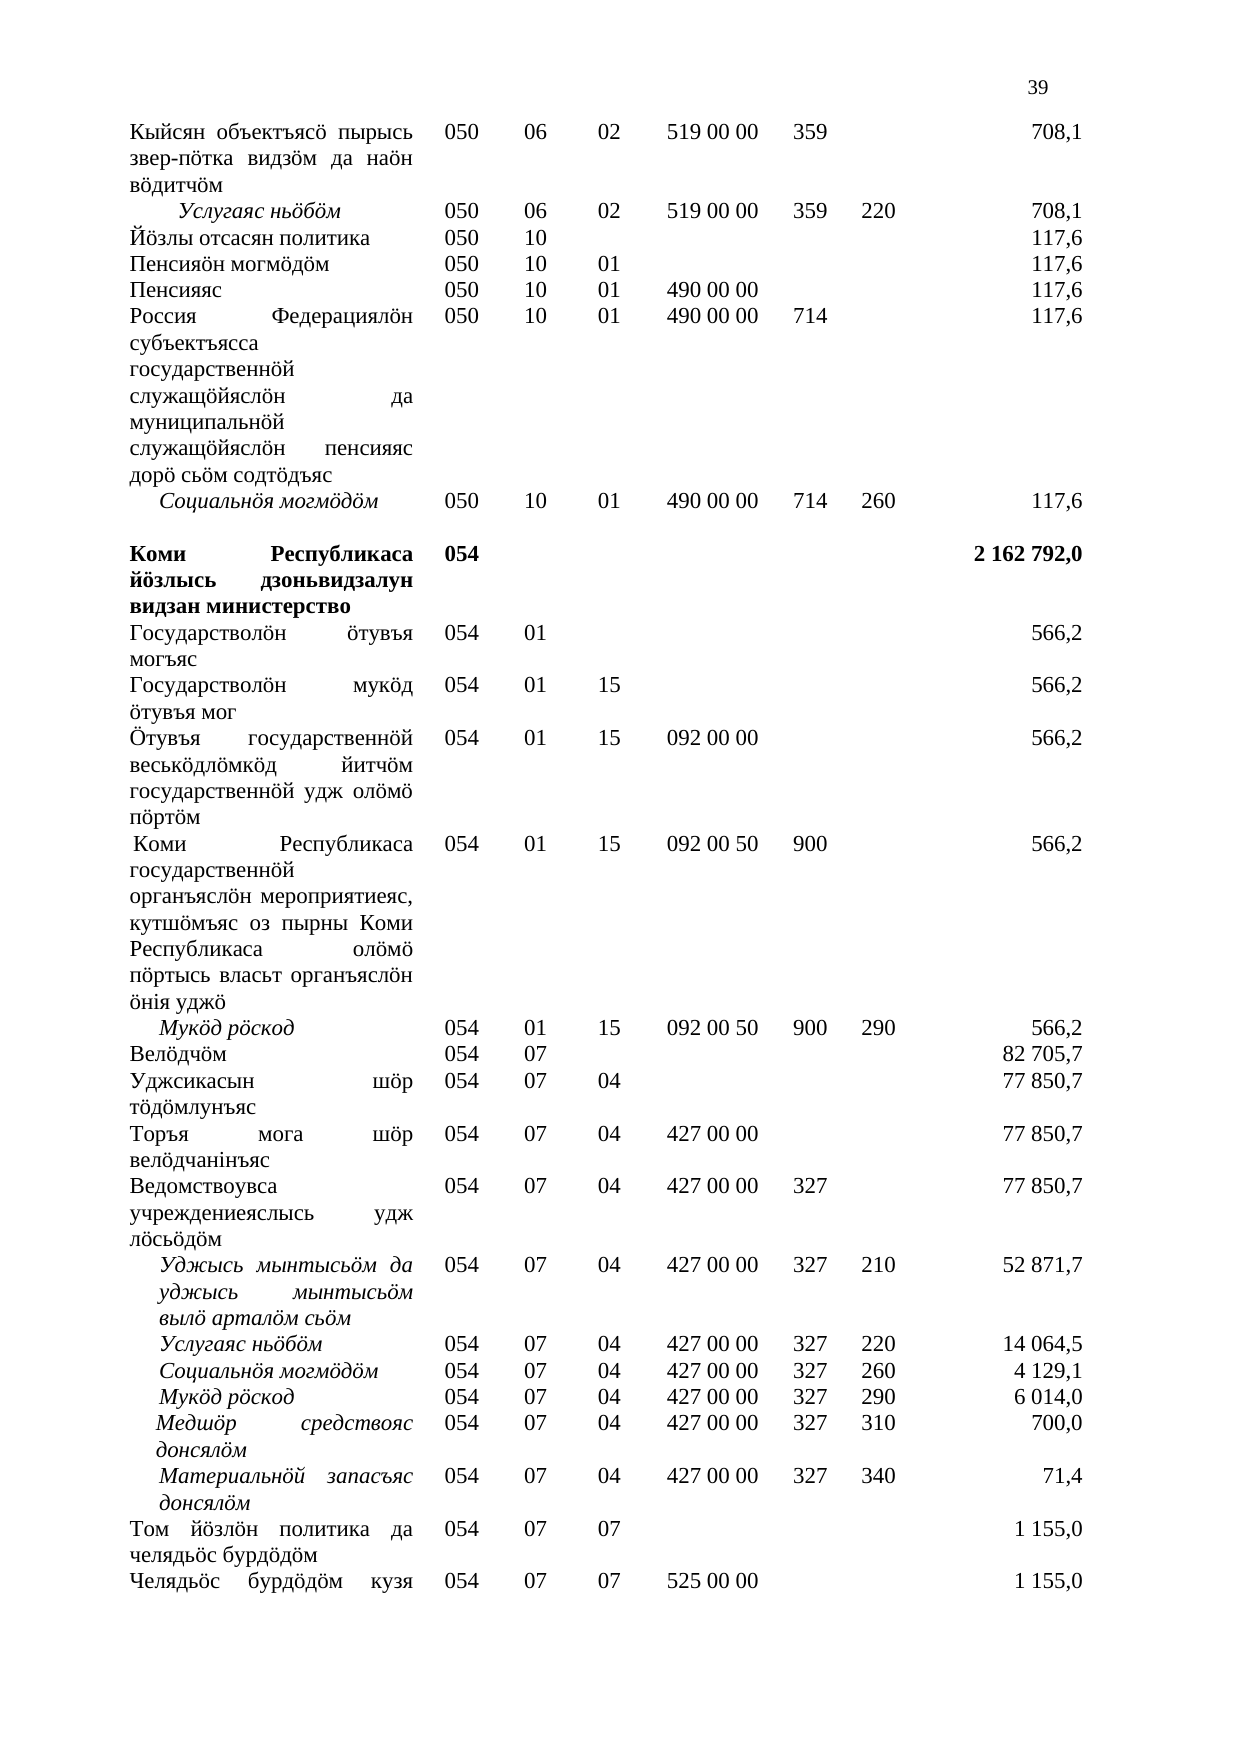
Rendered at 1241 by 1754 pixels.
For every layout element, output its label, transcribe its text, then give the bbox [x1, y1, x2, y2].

table_cell Коми Республикаса йöзлысь дзоньвидзалун видзан министерство [118, 540, 424, 619]
table_cell 054 [425, 1383, 498, 1409]
table_cell 525 00 00 [646, 1568, 779, 1594]
table_cell [779, 724, 841, 830]
table_cell [1094, 514, 1150, 540]
table_cell 050 [425, 250, 498, 276]
table_cell 02 [572, 118, 646, 197]
table_cell [779, 250, 841, 276]
table_cell 050 [425, 224, 498, 250]
table_cell 427 00 00 [646, 1410, 779, 1462]
table_cell 054 [425, 1515, 498, 1568]
table_cell [572, 1041, 646, 1067]
table_cell 04 [572, 1251, 646, 1330]
table_cell 054 [425, 1172, 498, 1251]
table_cell [572, 224, 646, 250]
table_cell 52 871,7 [915, 1251, 1094, 1330]
table_cell [1094, 1357, 1150, 1383]
table_cell 117,6 [915, 303, 1094, 487]
table_cell 10 [498, 487, 572, 513]
table_cell Россия Федерациялöн субъектъясса государственнöй служащöйяслöн да муниципальнöй служащöйяслöн пенсияяс дорö сьöм содтöдъяс [118, 303, 424, 487]
table_cell [779, 514, 841, 540]
table_cell 519 00 00 [646, 197, 779, 223]
table_cell Государстволöн öтувъя могъяс [118, 619, 424, 672]
table_cell 327 [779, 1462, 841, 1515]
table_cell [841, 619, 915, 672]
table_cell 327 [779, 1172, 841, 1251]
table_cell Кыйсян объектъясö пырысь звер-пöтка видзöм да наöн вöдитчöм [118, 118, 424, 197]
table_cell Медшöр средствояс донсялöм [118, 1410, 424, 1462]
table_cell [779, 1568, 841, 1594]
table_cell [779, 540, 841, 619]
table_cell 71,4 [915, 1462, 1094, 1515]
table_cell 10 [498, 276, 572, 303]
table_cell [1094, 724, 1150, 830]
table_cell 04 [572, 1357, 646, 1383]
table_cell [425, 514, 498, 540]
table_cell 490 00 00 [646, 487, 779, 513]
table_cell [1094, 672, 1150, 724]
table_cell 566,2 [915, 724, 1094, 830]
table_cell [841, 672, 915, 724]
table_cell [841, 250, 915, 276]
table_cell Государстволöн мукöд öтувъя мог [118, 672, 424, 724]
table_cell [1094, 1410, 1150, 1462]
table_cell 1 155,0 [915, 1568, 1094, 1594]
table_cell 117,6 [915, 276, 1094, 303]
table_cell 260 [841, 1357, 915, 1383]
table_cell 07 [498, 1041, 572, 1067]
table_cell [1094, 1041, 1150, 1067]
table_cell Социальнöя могмöдöм [118, 487, 424, 513]
table_cell 054 [425, 1251, 498, 1330]
table_cell Торъя мога шöр велöдчанiнъяс [118, 1120, 424, 1172]
table_cell [1094, 1462, 1150, 1515]
table_cell [646, 514, 779, 540]
table_cell 14 064,5 [915, 1330, 1094, 1357]
table_cell 359 [779, 197, 841, 223]
table_cell 220 [841, 1330, 915, 1357]
table_cell Велöдчöм [118, 1041, 424, 1067]
table_cell Уджысь мынтысьöм да уджысь мынтысьöм вылö арталöм сьöм [118, 1251, 424, 1330]
table_cell [779, 1120, 841, 1172]
table_cell 2 162 792,0 [915, 540, 1094, 619]
table_cell 07 [498, 1383, 572, 1409]
table_cell 01 [572, 250, 646, 276]
table_cell 07 [498, 1410, 572, 1462]
table_cell Коми Республикаса государственнöй органъяслöн мероприятиеяс, кутшöмъяс оз пырны Коми Республикаса олöмö пöртысь власьт органъяслöн öнія уджö [118, 830, 424, 1014]
table_cell 050 [425, 276, 498, 303]
table_cell 04 [572, 1462, 646, 1515]
table_cell 01 [498, 672, 572, 724]
table_cell [841, 303, 915, 487]
table_cell [646, 540, 779, 619]
table_cell [841, 1515, 915, 1568]
table_cell 117,6 [915, 487, 1094, 513]
table_cell 15 [572, 724, 646, 830]
table_cell 427 00 00 [646, 1172, 779, 1251]
table_cell 092 00 50 [646, 1014, 779, 1041]
table_cell [841, 514, 915, 540]
table_cell 10 [498, 250, 572, 276]
table_cell 07 [498, 1357, 572, 1383]
table_cell [779, 619, 841, 672]
table_cell 04 [572, 1330, 646, 1357]
table_cell 01 [572, 303, 646, 487]
table_cell 714 [779, 487, 841, 513]
table_cell 327 [779, 1330, 841, 1357]
table_cell [646, 672, 779, 724]
table_cell 050 [425, 487, 498, 513]
table_cell Услугаяс ньöбöм [118, 1330, 424, 1357]
table_cell [1094, 1120, 1150, 1172]
table_cell 054 [425, 1410, 498, 1462]
table_cell 1 155,0 [915, 1515, 1094, 1568]
table_cell 15 [572, 1014, 646, 1041]
table_cell 310 [841, 1410, 915, 1462]
table_cell Пенсияöн могмöдöм [118, 250, 424, 276]
table_cell 77 850,7 [915, 1067, 1094, 1119]
table_cell Том йöзлöн политика да челядьöс бурдöдöм [118, 1515, 424, 1568]
table_cell 327 [779, 1251, 841, 1330]
table_cell 427 00 00 [646, 1357, 779, 1383]
table_cell 07 [572, 1515, 646, 1568]
table_cell Öтувъя государственнöй веськöдлöмкöд йитчöм государственнöй удж олöмö пöртöм [118, 724, 424, 830]
table_cell 054 [425, 1330, 498, 1357]
table_cell [1094, 276, 1150, 303]
table_cell 054 [425, 619, 498, 672]
table_cell [1094, 1515, 1150, 1568]
table_cell [572, 619, 646, 672]
table_cell [841, 276, 915, 303]
table_cell [779, 1067, 841, 1119]
table_cell 260 [841, 487, 915, 513]
table_cell 01 [572, 276, 646, 303]
table_cell 092 00 50 [646, 830, 779, 1014]
table_cell 82 705,7 [915, 1041, 1094, 1067]
table_cell 700,0 [915, 1410, 1094, 1462]
table_cell 340 [841, 1462, 915, 1515]
table_cell 06 [498, 197, 572, 223]
table_cell 519 00 00 [646, 118, 779, 197]
table_cell 054 [425, 1014, 498, 1041]
table_cell 092 00 00 [646, 724, 779, 830]
table_cell 210 [841, 1251, 915, 1330]
table_cell [1094, 1383, 1150, 1409]
table_cell [646, 1067, 779, 1119]
table_cell [1094, 1251, 1150, 1330]
table_cell 07 [498, 1120, 572, 1172]
table_cell 054 [425, 724, 498, 830]
table_cell 02 [572, 197, 646, 223]
table_cell 054 [425, 1041, 498, 1067]
table_cell 04 [572, 1067, 646, 1119]
table_cell 07 [498, 1515, 572, 1568]
table_cell 77 850,7 [915, 1172, 1094, 1251]
table_cell 054 [425, 1568, 498, 1594]
table_cell [1094, 224, 1150, 250]
table_cell 427 00 00 [646, 1462, 779, 1515]
table_cell 07 [572, 1568, 646, 1594]
table_cell 054 [425, 1462, 498, 1515]
table_cell [841, 830, 915, 1014]
table_cell 327 [779, 1383, 841, 1409]
table_cell 15 [572, 672, 646, 724]
table_cell 4 129,1 [915, 1357, 1094, 1383]
table_cell [841, 1172, 915, 1251]
table_cell 01 [498, 619, 572, 672]
table_cell Ведомствоувса учреждениеяслысь удж лöсьöдöм [118, 1172, 424, 1251]
table_cell 07 [498, 1568, 572, 1594]
table_cell 054 [425, 1120, 498, 1172]
table_cell [841, 118, 915, 197]
table_cell 900 [779, 1014, 841, 1041]
table_cell [841, 1067, 915, 1119]
table_cell [1094, 118, 1150, 197]
table_cell 566,2 [915, 672, 1094, 724]
table_cell [779, 224, 841, 250]
table_cell 290 [841, 1383, 915, 1409]
table_cell [1094, 830, 1150, 1014]
table_cell 050 [425, 118, 498, 197]
table_cell 01 [498, 1014, 572, 1041]
table_cell [498, 514, 572, 540]
table_cell 04 [572, 1120, 646, 1172]
table_cell 04 [572, 1172, 646, 1251]
table_cell 490 00 00 [646, 276, 779, 303]
table_cell [1094, 303, 1150, 487]
table_cell 050 [425, 303, 498, 487]
table_cell 566,2 [915, 1014, 1094, 1041]
table_cell 054 [425, 830, 498, 1014]
table_cell [646, 1515, 779, 1568]
table_cell 07 [498, 1330, 572, 1357]
table_cell [1094, 619, 1150, 672]
table_cell Йöзлы отсасян политика [118, 224, 424, 250]
table_cell 708,1 [915, 118, 1094, 197]
table_cell 220 [841, 197, 915, 223]
table_cell [841, 540, 915, 619]
table_cell [118, 514, 424, 540]
table_cell 07 [498, 1067, 572, 1119]
table_cell 054 [425, 672, 498, 724]
table_cell Социальнöя могмöдöм [118, 1357, 424, 1383]
table_cell [646, 224, 779, 250]
table_cell [572, 514, 646, 540]
table_cell 708,1 [915, 197, 1094, 223]
table_cell 290 [841, 1014, 915, 1041]
table_cell [841, 1120, 915, 1172]
table_cell 77 850,7 [915, 1120, 1094, 1172]
table_cell [779, 1515, 841, 1568]
table_cell 566,2 [915, 830, 1094, 1014]
table_cell [1094, 250, 1150, 276]
table_cell [498, 540, 572, 619]
table_cell 117,6 [915, 250, 1094, 276]
table_cell 6 014,0 [915, 1383, 1094, 1409]
table_cell 054 [425, 540, 498, 619]
table_cell 427 00 00 [646, 1120, 779, 1172]
table_cell 714 [779, 303, 841, 487]
table_cell 15 [572, 830, 646, 1014]
table_cell [841, 224, 915, 250]
table_cell 01 [498, 830, 572, 1014]
table_cell [779, 1041, 841, 1067]
table_cell 327 [779, 1357, 841, 1383]
table_cell [1094, 1568, 1150, 1594]
table_cell 04 [572, 1410, 646, 1462]
table_cell 07 [498, 1462, 572, 1515]
table_cell [1094, 1067, 1150, 1119]
table_cell 900 [779, 830, 841, 1014]
table_cell 359 [779, 118, 841, 197]
table_cell 01 [498, 724, 572, 830]
table_cell 117,6 [915, 224, 1094, 250]
table_cell Уджсикасын шöр тöдöмлунъяс [118, 1067, 424, 1119]
table_cell [646, 250, 779, 276]
table_cell 054 [425, 1357, 498, 1383]
table_cell 490 00 00 [646, 303, 779, 487]
table_cell 054 [425, 1067, 498, 1119]
table_cell [646, 1041, 779, 1067]
table_cell 566,2 [915, 619, 1094, 672]
table_cell [1094, 1172, 1150, 1251]
table_cell [915, 514, 1094, 540]
table_cell 327 [779, 1410, 841, 1462]
table_cell 050 [425, 197, 498, 223]
table_cell 427 00 00 [646, 1251, 779, 1330]
table_cell 427 00 00 [646, 1383, 779, 1409]
table_cell [646, 619, 779, 672]
table_cell [841, 1041, 915, 1067]
table_cell [1094, 540, 1150, 619]
table_cell 07 [498, 1251, 572, 1330]
table_cell Челядьöс бурдöдöм кузя [118, 1568, 424, 1594]
table_cell [779, 672, 841, 724]
table_cell Пенсияяс [118, 276, 424, 303]
table_cell [572, 540, 646, 619]
table_cell 04 [572, 1383, 646, 1409]
table_cell [841, 724, 915, 830]
table_cell 10 [498, 303, 572, 487]
table_cell Услугаяс ньöбöм [118, 197, 424, 223]
table_cell 06 [498, 118, 572, 197]
table_cell [1094, 197, 1150, 223]
table_cell [1094, 1014, 1150, 1041]
table_cell [779, 276, 841, 303]
table_cell [1094, 487, 1150, 513]
table_cell [841, 1568, 915, 1594]
table_cell 10 [498, 224, 572, 250]
table_cell Материальнöй запасъяс донсялöм [118, 1462, 424, 1515]
table_cell [1094, 1330, 1150, 1357]
table_cell Мукöд рöскод [118, 1383, 424, 1409]
table_cell 427 00 00 [646, 1330, 779, 1357]
table_cell 01 [572, 487, 646, 513]
table_cell 07 [498, 1172, 572, 1251]
table_cell Мукöд рöскод [118, 1014, 424, 1041]
